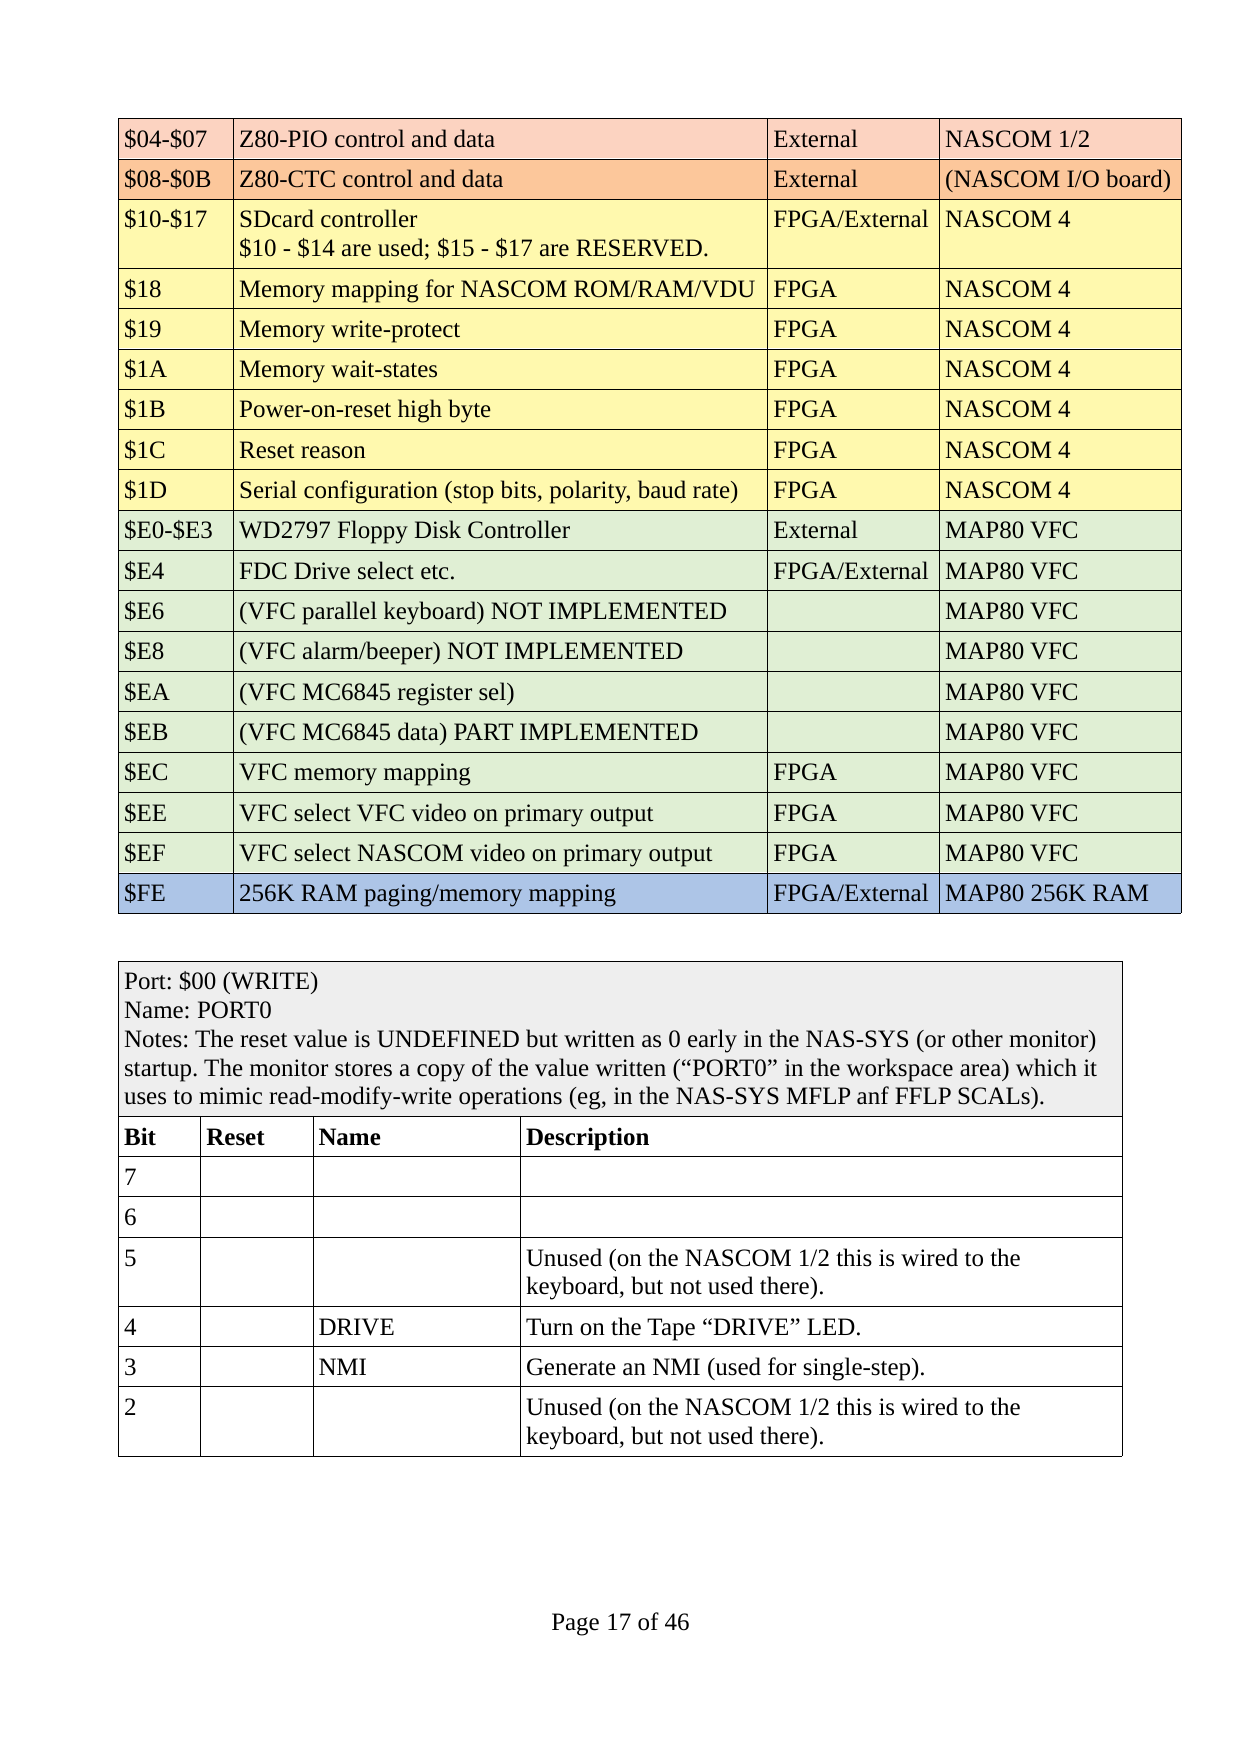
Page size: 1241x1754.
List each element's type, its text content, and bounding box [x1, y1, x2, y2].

table_cell 5 [119, 1238, 200, 1306]
table_cell Memory write-protect [234, 309, 767, 348]
table_cell $EA [119, 672, 233, 711]
table_cell [768, 632, 939, 671]
table_cell Z80-PIO control and data [234, 119, 767, 158]
table_cell $18 [119, 269, 233, 308]
table_cell [521, 1157, 1122, 1196]
table_cell $EC [119, 753, 233, 792]
table_cell $08-$0B [119, 160, 233, 199]
table_cell $E0-$E3 [119, 511, 233, 550]
table_cell MAP80 VFC [940, 591, 1181, 631]
table_cell FPGA [768, 350, 939, 389]
table_cell Memory wait-states [234, 350, 767, 389]
table_cell External [768, 119, 939, 158]
table_cell Z80-CTC control and data [234, 160, 767, 199]
table_cell VFC select VFC video on primary output [234, 793, 767, 832]
table_cell MAP80 VFC [940, 632, 1181, 671]
table_cell NASCOM 4 [940, 200, 1181, 268]
table_cell [768, 591, 939, 631]
table_cell NASCOM 1/2 [940, 119, 1181, 158]
table_cell $EF [119, 833, 233, 872]
table_cell DRIVE [314, 1307, 520, 1346]
table_cell NASCOM 4 [940, 269, 1181, 308]
table_cell Power-on-reset high byte [234, 390, 767, 429]
table_cell $E8 [119, 632, 233, 671]
table_cell (VFC alarm/beeper) NOT IMPLEMENTED [234, 632, 767, 671]
table_cell $1A [119, 350, 233, 389]
table_cell NASCOM 4 [940, 430, 1181, 469]
table_cell (VFC MC6845 data) PART IMPLEMENTED [234, 712, 767, 752]
table_cell $E4 [119, 551, 233, 590]
table_cell MAP80 VFC [940, 551, 1181, 590]
table_cell MAP80 VFC [940, 753, 1181, 792]
table_cell [201, 1387, 313, 1456]
table_cell $1C [119, 430, 233, 469]
table_cell 2 [119, 1387, 200, 1456]
table_cell Bit [119, 1117, 200, 1156]
table_cell $1D [119, 470, 233, 510]
table_cell Description [521, 1117, 1122, 1156]
table_cell Turn on the Tape “DRIVE” LED. [521, 1307, 1122, 1346]
table_cell [314, 1157, 520, 1196]
table_cell WD2797 Floppy Disk Controller [234, 511, 767, 550]
table_cell NMI [314, 1347, 520, 1386]
table_cell 256K RAM paging/memory mapping [234, 874, 767, 913]
table_cell $EB [119, 712, 233, 752]
table_cell SDcard controller $10 - $14 are used; $15 - $17 are RESERVED. [234, 200, 767, 268]
table_cell (VFC parallel keyboard) NOT IMPLEMENTED [234, 591, 767, 631]
table_cell FPGA [768, 309, 939, 348]
table_cell MAP80 VFC [940, 511, 1181, 550]
table_cell [521, 1197, 1122, 1237]
table_cell Name [314, 1117, 520, 1156]
table_cell FPGA [768, 833, 939, 872]
table_cell [314, 1197, 520, 1237]
table_cell $EE [119, 793, 233, 832]
table_cell [201, 1347, 313, 1386]
table_cell (VFC MC6845 register sel) [234, 672, 767, 711]
table_header Port: $00 (WRITE) Name: PORT0 Notes: The reset value is UNDEFINED but written as 0 early in the NAS-SYS (or other monitor) startup. The monitor stores a copy of the value written (“PORT0” in the workspace area) which it uses to mimic read-modify-write operations (eg, in the NAS-SYS MFLP anf FFLP SCALs). [119, 962, 1122, 1116]
table_cell NASCOM 4 [940, 309, 1181, 348]
table_cell Reset reason [234, 430, 767, 469]
table_cell NASCOM 4 [940, 470, 1181, 510]
table_cell MAP80 VFC [940, 793, 1181, 832]
table_cell 4 [119, 1307, 200, 1346]
table_cell 6 [119, 1197, 200, 1237]
table_cell Memory mapping for NASCOM ROM/RAM/VDU [234, 269, 767, 308]
table_cell FPGA [768, 470, 939, 510]
table_cell Generate an NMI (used for single-step). [521, 1347, 1122, 1386]
table_cell MAP80 VFC [940, 712, 1181, 752]
table_cell $19 [119, 309, 233, 348]
table_cell [768, 712, 939, 752]
table_cell External [768, 160, 939, 199]
table_cell FPGA [768, 430, 939, 469]
table_cell FPGA/External [768, 551, 939, 590]
table_cell FPGA [768, 390, 939, 429]
table_cell External [768, 511, 939, 550]
table_cell 3 [119, 1347, 200, 1386]
table_cell 7 [119, 1157, 200, 1196]
table_cell FDC Drive select etc. [234, 551, 767, 590]
table_cell Reset [201, 1117, 313, 1156]
table_cell FPGA [768, 753, 939, 792]
table_cell MAP80 VFC [940, 833, 1181, 872]
table_cell [201, 1238, 313, 1306]
table_cell [201, 1197, 313, 1237]
table_cell NASCOM 4 [940, 350, 1181, 389]
table_cell Unused (on the NASCOM 1/2 this is wired to the keyboard, but not used there). [521, 1387, 1122, 1456]
table_cell $E6 [119, 591, 233, 631]
table_cell [768, 672, 939, 711]
table_cell VFC memory mapping [234, 753, 767, 792]
table_cell $10-$17 [119, 200, 233, 268]
table_cell Unused (on the NASCOM 1/2 this is wired to the keyboard, but not used there). [521, 1238, 1122, 1306]
table_cell Serial configuration (stop bits, polarity, baud rate) [234, 470, 767, 510]
table_cell [201, 1157, 313, 1196]
table_cell MAP80 VFC [940, 672, 1181, 711]
table_cell VFC select NASCOM video on primary output [234, 833, 767, 872]
table_cell FPGA [768, 269, 939, 308]
table_cell [201, 1307, 313, 1346]
table_cell $04-$07 [119, 119, 233, 158]
table_cell (NASCOM I/O board) [940, 160, 1181, 199]
table_cell FPGA [768, 793, 939, 832]
table_cell $1B [119, 390, 233, 429]
table_cell [314, 1387, 520, 1456]
table_cell FPGA/External [768, 874, 939, 913]
table_cell FPGA/External [768, 200, 939, 268]
table_cell NASCOM 4 [940, 390, 1181, 429]
table_cell MAP80 256K RAM [940, 874, 1181, 913]
table_cell $FE [119, 874, 233, 913]
table_cell [314, 1238, 520, 1306]
